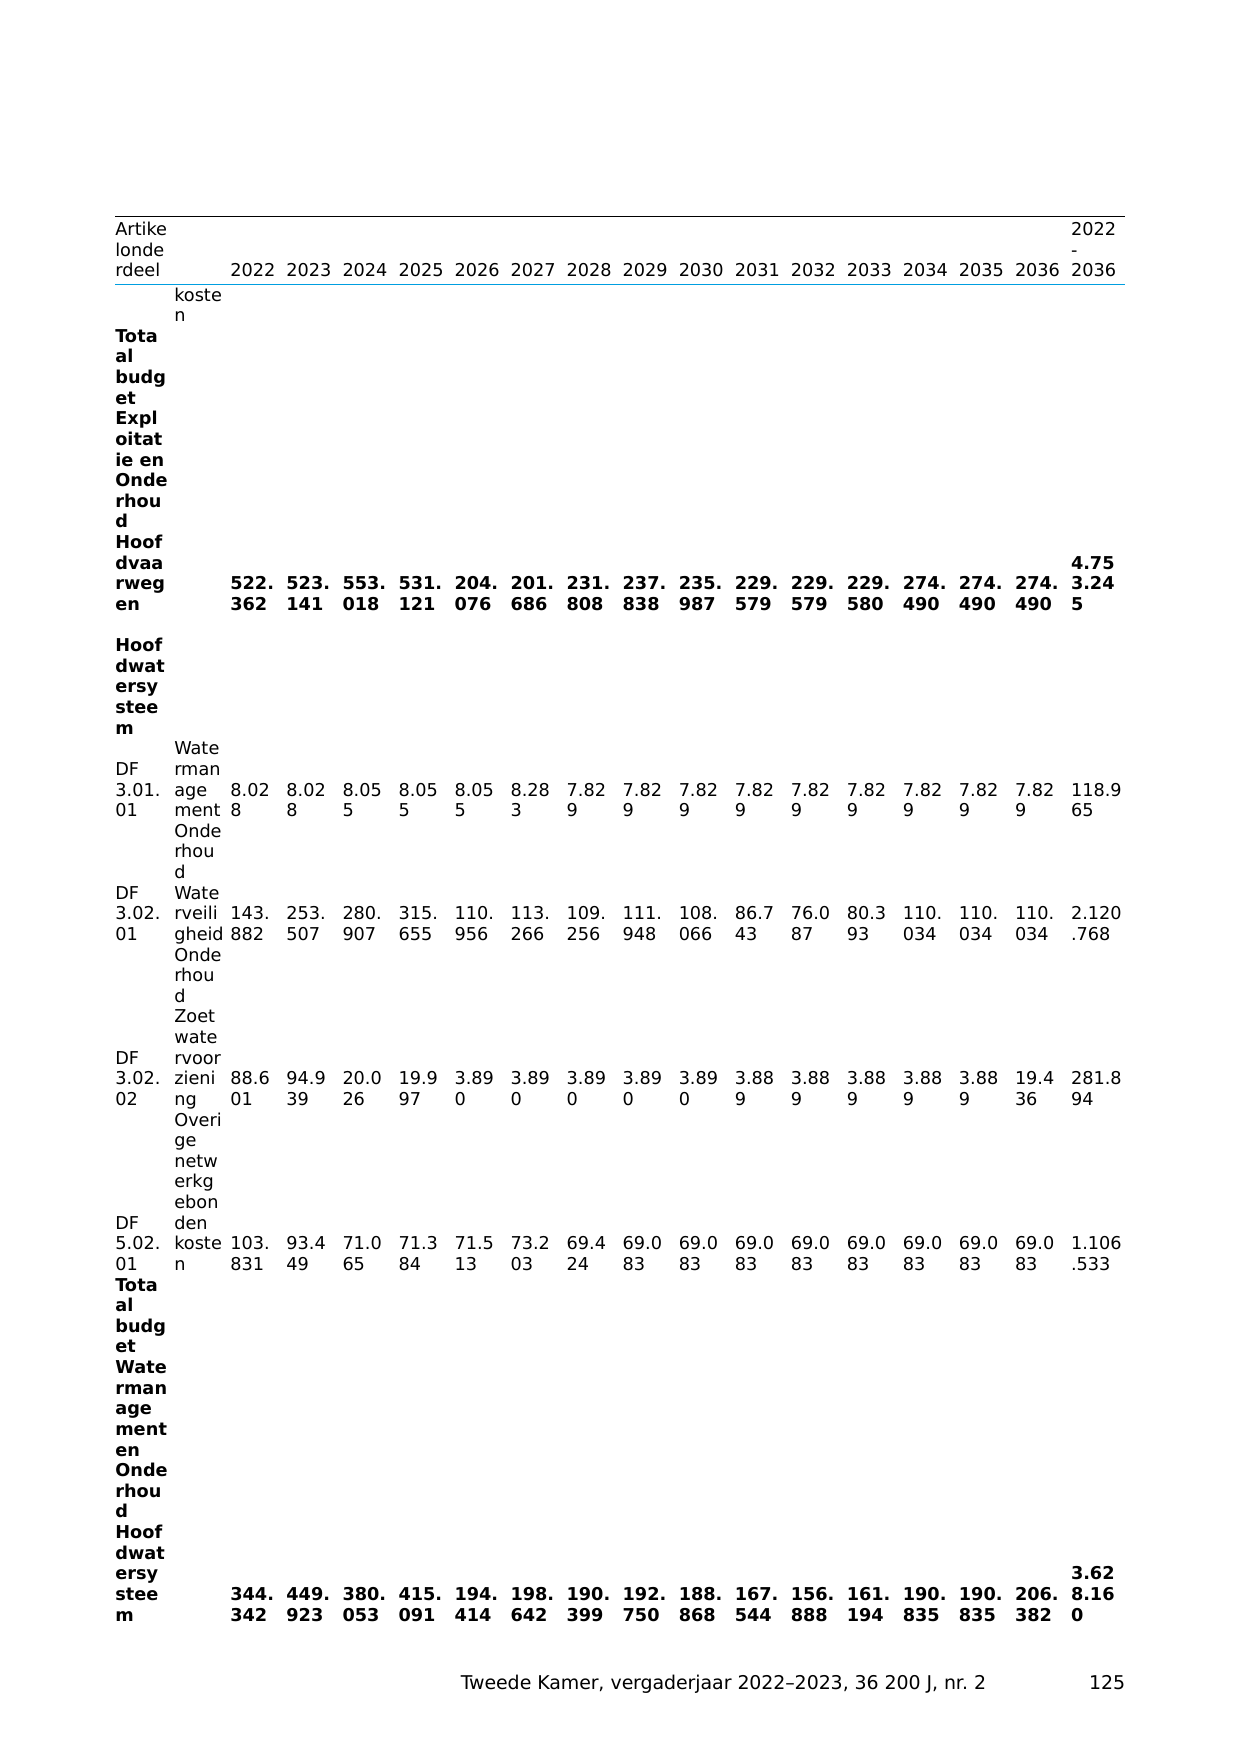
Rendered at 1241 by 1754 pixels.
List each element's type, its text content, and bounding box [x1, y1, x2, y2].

table_cell Artikelonderdeel [115, 217, 171, 284]
table_cell 110.034 [956, 821, 1012, 944]
table_cell 71.065 [339, 1110, 395, 1274]
table_cell [620, 615, 676, 635]
table_cell 188.868 [676, 1275, 732, 1625]
table_cell 3.890 [564, 945, 619, 1109]
table_cell [115, 285, 171, 326]
table_cell 344.342 [227, 1275, 283, 1625]
table_cell 8.055 [339, 738, 395, 821]
table_cell 201.686 [508, 326, 563, 614]
table_cell [227, 635, 283, 738]
table_cell Onderhoud Waterveiligheid [171, 821, 227, 944]
table_cell DF 3.02.01 [115, 821, 171, 944]
table_cell 2029 [620, 217, 676, 284]
table_cell 7.829 [788, 738, 844, 821]
table_cell 69.083 [900, 1110, 956, 1274]
table_cell Totaal budget Watermanagement en Onderhoud Hoofdwatersysteem [115, 1275, 171, 1625]
table_cell 192.750 [620, 1275, 676, 1625]
table_cell 88.601 [227, 945, 283, 1109]
table_cell [844, 615, 900, 635]
table_cell 93.449 [283, 1110, 339, 1274]
table_cell 161.194 [844, 1275, 900, 1625]
table_cell [1068, 635, 1125, 738]
table_cell 253.507 [283, 821, 339, 944]
table_cell 281.894 [1068, 945, 1125, 1109]
table_cell 380.053 [339, 1275, 395, 1625]
table_cell [732, 615, 788, 635]
table_cell [844, 285, 900, 326]
table_cell 8.283 [508, 738, 563, 821]
table_cell 190.835 [900, 1275, 956, 1625]
table_cell 8.028 [283, 738, 339, 821]
table_cell [788, 615, 844, 635]
table_cell 1.106.533 [1068, 1110, 1125, 1274]
table_cell 69.083 [844, 1110, 900, 1274]
table_cell [395, 285, 451, 326]
table_cell [451, 285, 507, 326]
table_cell 7.829 [844, 738, 900, 821]
table_cell 69.083 [676, 1110, 732, 1274]
table_cell 523.141 [283, 326, 339, 614]
table_cell 2036 [1012, 217, 1068, 284]
table_cell 94.939 [283, 945, 339, 1109]
table_cell [676, 615, 732, 635]
table_cell 3.628.160 [1068, 1275, 1125, 1625]
table_cell 2024 [339, 217, 395, 284]
table_cell Overige netwerkgebonden kosten [171, 1110, 227, 1274]
table_cell 190.399 [564, 1275, 619, 1625]
table_cell 2027 [508, 217, 563, 284]
table_cell [1068, 615, 1125, 635]
table_cell 110.034 [1012, 821, 1068, 944]
table_cell 3.890 [508, 945, 563, 1109]
table_cell 110.956 [451, 821, 507, 944]
table_cell 3.890 [676, 945, 732, 1109]
table_cell 2034 [900, 217, 956, 284]
table_cell 206.382 [1012, 1275, 1068, 1625]
table_cell [227, 285, 283, 326]
table_cell 7.829 [620, 738, 676, 821]
table_cell 71.513 [451, 1110, 507, 1274]
table_cell 274.490 [1012, 326, 1068, 614]
table_cell 2025 [395, 217, 451, 284]
table_cell 3.889 [956, 945, 1012, 1109]
table_cell 3.889 [788, 945, 844, 1109]
table_header Tabel 56 Budgetten Exploitatie, Watermanagement en Onderhoud RWS [115, 191, 1125, 216]
table_cell 204.076 [451, 326, 507, 614]
table_cell 103.831 [227, 1110, 283, 1274]
table_cell [900, 635, 956, 738]
table_cell 69.083 [620, 1110, 676, 1274]
table_cell 198.642 [508, 1275, 563, 1625]
table_cell [171, 326, 227, 614]
table_cell [620, 635, 676, 738]
table_cell 69.083 [1012, 1110, 1068, 1274]
table_cell 280.907 [339, 821, 395, 944]
table_cell 2035 [956, 217, 1012, 284]
table_cell 3.889 [732, 945, 788, 1109]
table_cell [171, 635, 227, 738]
table_cell [844, 635, 900, 738]
table_cell 143.882 [227, 821, 283, 944]
table_cell [956, 285, 1012, 326]
table_cell [900, 615, 956, 635]
table_cell 2022-2036 [1068, 217, 1125, 284]
table_cell 2030 [676, 217, 732, 284]
table_cell 553.018 [339, 326, 395, 614]
table_cell 2033 [844, 217, 900, 284]
table_cell 2032 [788, 217, 844, 284]
table_cell 194.414 [451, 1275, 507, 1625]
table_cell 7.829 [676, 738, 732, 821]
table_cell Hoofdwatersysteem [115, 635, 171, 738]
table_cell 20.026 [339, 945, 395, 1109]
table_cell 274.490 [900, 326, 956, 614]
table_cell DF 3.02.02 [115, 945, 171, 1109]
table_cell 167.544 [732, 1275, 788, 1625]
table_cell 109.256 [564, 821, 619, 944]
table_cell [956, 635, 1012, 738]
table_cell [564, 615, 619, 635]
table_cell [1012, 285, 1068, 326]
table_cell DF 3.01.01 [115, 738, 171, 821]
table_cell [283, 285, 339, 326]
table_cell 8.055 [451, 738, 507, 821]
table_cell 8.055 [395, 738, 451, 821]
table_cell [451, 615, 507, 635]
table_cell 2023 [283, 217, 339, 284]
table_cell [171, 217, 227, 284]
table_cell [395, 615, 451, 635]
table_cell 522.362 [227, 326, 283, 614]
table_cell [339, 285, 395, 326]
table_cell 7.829 [732, 738, 788, 821]
table_cell 118.965 [1068, 738, 1125, 821]
table_cell [508, 615, 563, 635]
table_cell [339, 635, 395, 738]
table_cell 274.490 [956, 326, 1012, 614]
table_cell 8.028 [227, 738, 283, 821]
table_cell 3.889 [844, 945, 900, 1109]
table_cell 111.948 [620, 821, 676, 944]
table_cell 86.743 [732, 821, 788, 944]
table_cell 69.083 [732, 1110, 788, 1274]
table_cell 69.083 [788, 1110, 844, 1274]
table_cell 156.888 [788, 1275, 844, 1625]
table_cell 231.808 [564, 326, 619, 614]
table_cell [115, 615, 171, 635]
table_cell kosten [171, 285, 227, 326]
table_cell 113.266 [508, 821, 563, 944]
table_cell Totaal budget Exploitatie en Onderhoud Hoofdvaarwegen [115, 326, 171, 614]
table_cell 237.838 [620, 326, 676, 614]
table_cell [339, 615, 395, 635]
table_cell [956, 615, 1012, 635]
table_cell 315.655 [395, 821, 451, 944]
table_cell [1068, 285, 1125, 326]
table_cell [1012, 635, 1068, 738]
table_cell [620, 285, 676, 326]
table_cell 7.829 [956, 738, 1012, 821]
table_cell Onderhoud Zoetwatervoorziening [171, 945, 227, 1109]
table_cell 2.120.768 [1068, 821, 1125, 944]
table_cell 415.091 [395, 1275, 451, 1625]
table_cell [395, 635, 451, 738]
table_cell 19.436 [1012, 945, 1068, 1109]
table_cell [676, 285, 732, 326]
table_cell 531.121 [395, 326, 451, 614]
table_cell 80.393 [844, 821, 900, 944]
table_cell 2022 [227, 217, 283, 284]
table_cell [451, 635, 507, 738]
table_cell 2026 [451, 217, 507, 284]
table_cell 19.997 [395, 945, 451, 1109]
table_cell [1012, 615, 1068, 635]
table_cell [788, 635, 844, 738]
table_cell 235.987 [676, 326, 732, 614]
table_cell 229.579 [732, 326, 788, 614]
table_cell [900, 285, 956, 326]
table_cell 190.835 [956, 1275, 1012, 1625]
table_cell [788, 285, 844, 326]
table_cell [171, 1275, 227, 1625]
table_cell Watermanagement [171, 738, 227, 821]
table_cell 2031 [732, 217, 788, 284]
table_cell 110.034 [900, 821, 956, 944]
table_cell [508, 285, 563, 326]
table_cell 4.753.245 [1068, 326, 1125, 614]
table_cell [564, 285, 619, 326]
table_cell [508, 635, 563, 738]
table_cell [227, 615, 283, 635]
table_cell 229.579 [788, 326, 844, 614]
table_cell [732, 285, 788, 326]
table_cell [283, 615, 339, 635]
table_cell [732, 635, 788, 738]
table_cell 449.923 [283, 1275, 339, 1625]
table_cell [283, 635, 339, 738]
table_cell 69.424 [564, 1110, 619, 1274]
table_cell 69.083 [956, 1110, 1012, 1274]
table_cell 3.890 [451, 945, 507, 1109]
table_cell [171, 615, 227, 635]
table_cell 73.203 [508, 1110, 563, 1274]
table_cell 76.087 [788, 821, 844, 944]
table_cell 7.829 [564, 738, 619, 821]
table_cell 229.580 [844, 326, 900, 614]
table_cell 7.829 [900, 738, 956, 821]
table_cell [676, 635, 732, 738]
table_cell 3.889 [900, 945, 956, 1109]
table_cell 2028 [564, 217, 619, 284]
table_cell 71.384 [395, 1110, 451, 1274]
table_cell [564, 635, 619, 738]
table_cell 7.829 [1012, 738, 1068, 821]
table_cell DF 5.02.01 [115, 1110, 171, 1274]
table_cell 108.066 [676, 821, 732, 944]
table_cell 3.890 [620, 945, 676, 1109]
